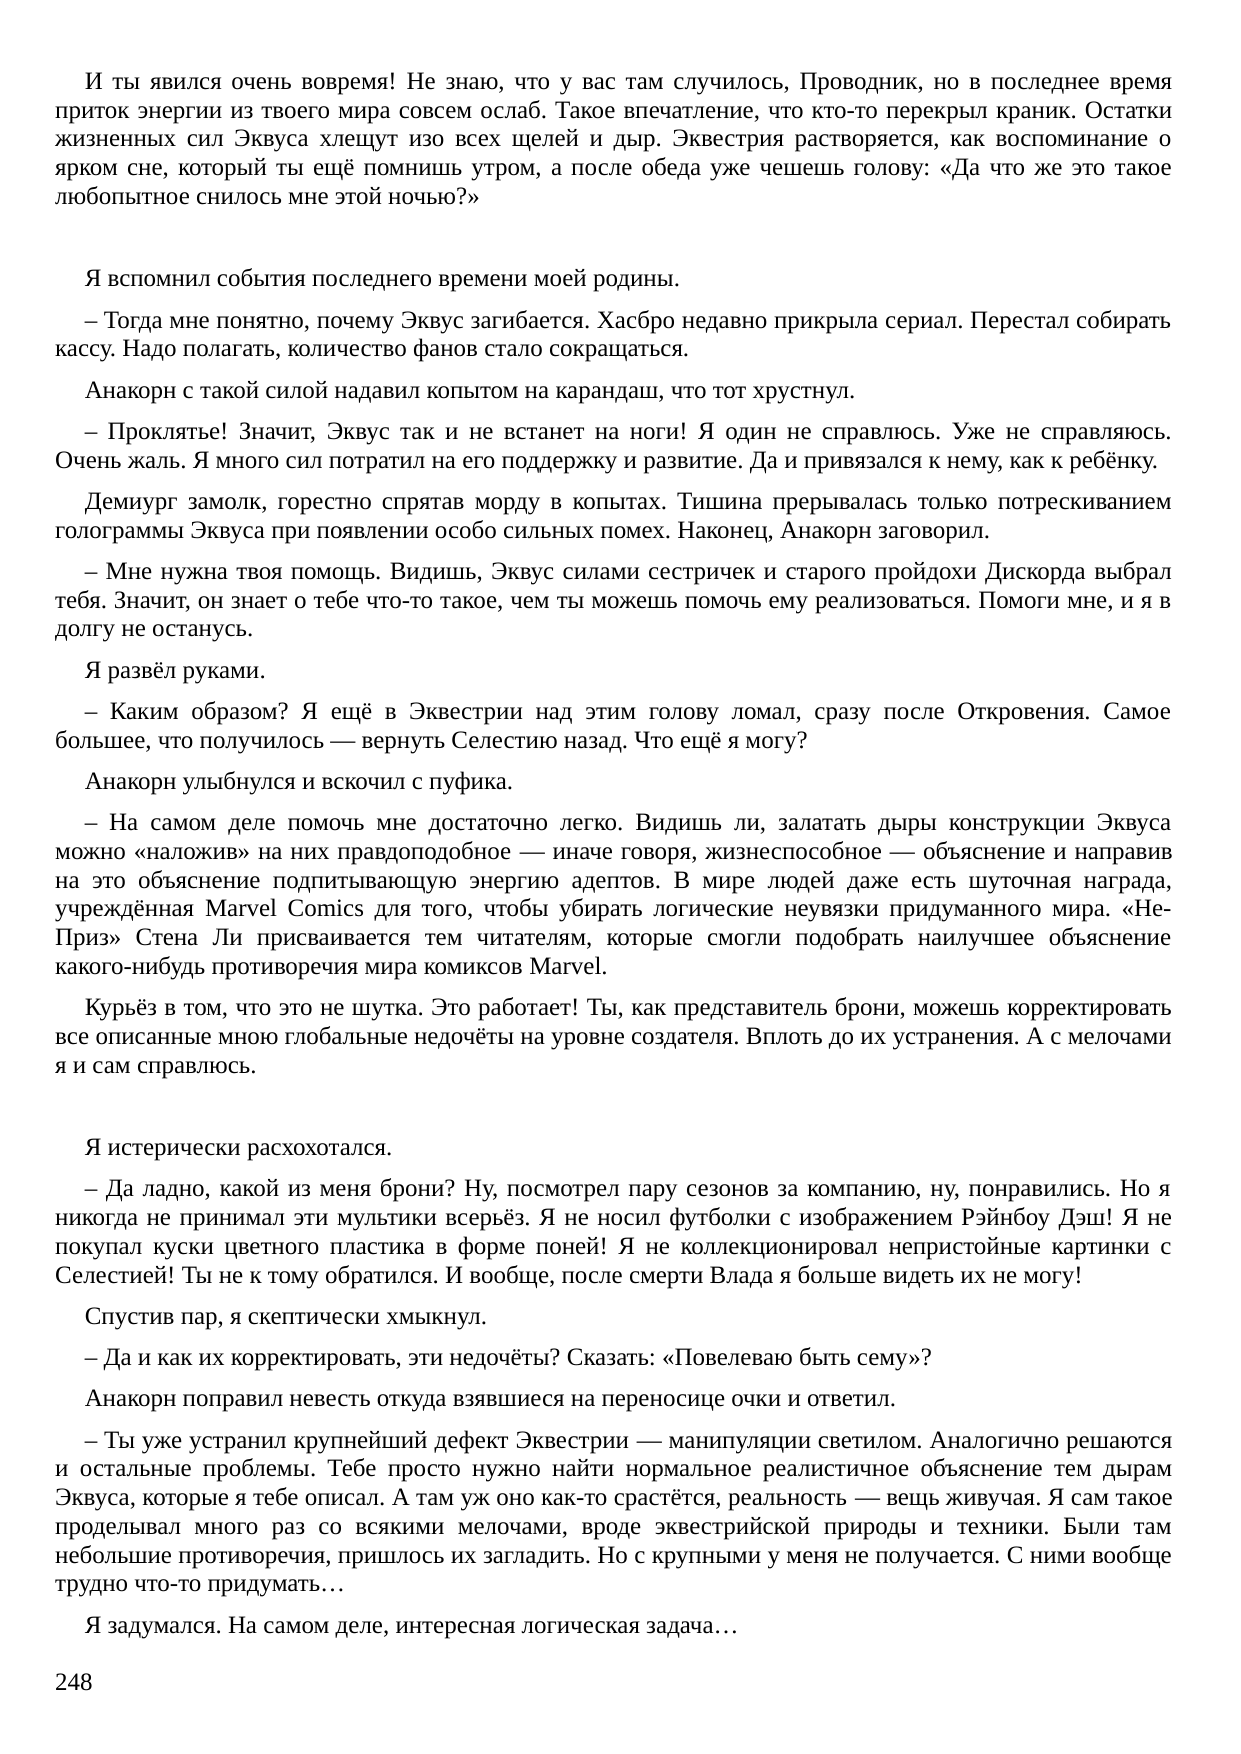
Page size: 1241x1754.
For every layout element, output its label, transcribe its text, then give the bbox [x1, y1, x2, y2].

text – Тогда мне понятно, почему Эквус загибается. Хасбро недавно прикрыла сериал. Перестал собирать кассу. Надо полагать, количество фанов стало сокращаться. [55, 305, 1173, 362]
text Я истерически расхохотался. [55, 1132, 1173, 1161]
text – Мне нужна твоя помощь. Видишь, Эквус силами сестричек и старого пройдохи Дискорда выбрал тебя. Значит, он знает о тебе что-то такое, чем ты можешь помочь ему реализоваться. Помоги мне, и я в долгу не останусь. [55, 556, 1173, 642]
text Я задумался. На самом деле, интересная логическая задача… [55, 1610, 1173, 1638]
text Курьёз в том, что это не шутка. Это работает! Ты, как представитель брони, можешь корректировать все описанные мною глобальные недочёты на уровне создателя. Вплоть до их устранения. А с мелочами я и сам справлюсь. [55, 992, 1173, 1078]
text Спустив пар, я скептически хмыкнул. [55, 1301, 1173, 1330]
text Я вспомнил события последнего времени моей родины. [55, 263, 1173, 292]
text Демиург замолк, горестно спрятав морду в копытах. Тишина прерывалась только потрескиванием голограммы Эквуса при появлении особо сильных помех. Наконец, Анакорн заговорил. [55, 486, 1173, 543]
text – Проклятье! Значит, Эквус так и не встанет на ноги! Я один не справлюсь. Уже не справляюсь. Очень жаль. Я много сил потратил на его поддержку и развитие. Да и привязался к нему, как к ребёнку. [55, 416, 1173, 473]
text – Да и как их корректировать, эти недочёты? Сказать: «Повелеваю быть сему»? [55, 1342, 1173, 1371]
text – Да ладно, какой из меня брони? Ну, посмотрел пару сезонов за компанию, ну, понравились. Но я никогда не принимал эти мультики всерьёз. Я не носил футболки с изображением Рэйнбоу Дэш! Я не покупал куски цветного пластика в форме поней! Я не коллекционировал непристойные картинки с Селестией! Ты не к тому обратился. И вообще, после смерти Влада я больше видеть их не могу! [55, 1173, 1173, 1288]
text – Каким образом? Я ещё в Эквестрии над этим голову ломал, сразу после Откровения. Самое большее, что получилось — вернуть Селестию назад. Что ещё я могу? [55, 696, 1173, 753]
text Анакорн поправил невесть откуда взявшиеся на переносице очки и ответил. [55, 1383, 1173, 1412]
text Я развёл руками. [55, 655, 1173, 683]
text Анакорн улыбнулся и вскочил с пуфика. [55, 766, 1173, 795]
text – Ты уже устранил крупнейший дефект Эквестрии — манипуляции светилом. Аналогично решаются и остальные проблемы. Тебе просто нужно найти нормальное реалистичное объяснение тем дырам Эквуса, которые я тебе описал. А там уж оно как-то срастётся, реальность — вещь живучая. Я сам такое проделывал много раз со всякими мелочами, вроде эквестрийской природы и техники. Были там небольшие противоречия, пришлось их загладить. Но с крупными у меня не получается. С ними вообще трудно что-то придумать… [55, 1425, 1173, 1597]
text И ты явился очень вовремя! Не знаю, что у вас там случилось, Проводник, но в последнее время приток энергии из твоего мира совсем ослаб. Такое впечатление, что кто-то перекрыл краник. Остатки жизненных сил Эквуса хлещут изо всех щелей и дыр. Эквестрия растворяется, как воспоминание о ярком сне, который ты ещё помнишь утром, а после обеда уже чешешь голову: «Да что же это такое любопытное снилось мне этой ночью?» [55, 66, 1173, 210]
text – На самом деле помочь мне достаточно легко. Видишь ли, залатать дыры конструкции Эквуса можно «наложив» на них правдоподобное — иначе говоря, жизнеспособное — объяснение и направив на это объяснение подпитывающую энергию адептов. В мире людей даже есть шуточная награда, учреждённая Marvel Comics для того, чтобы убирать логические неувязки придуманного мира. «Не-Приз» Стена Ли присваивается тем читателям, которые смогли подобрать наилучшее объяснение какого-нибудь противоречия мира комиксов Marvel. [55, 807, 1173, 980]
text Анакорн с такой силой надавил копытом на карандаш, что тот хрустнул. [55, 375, 1173, 403]
